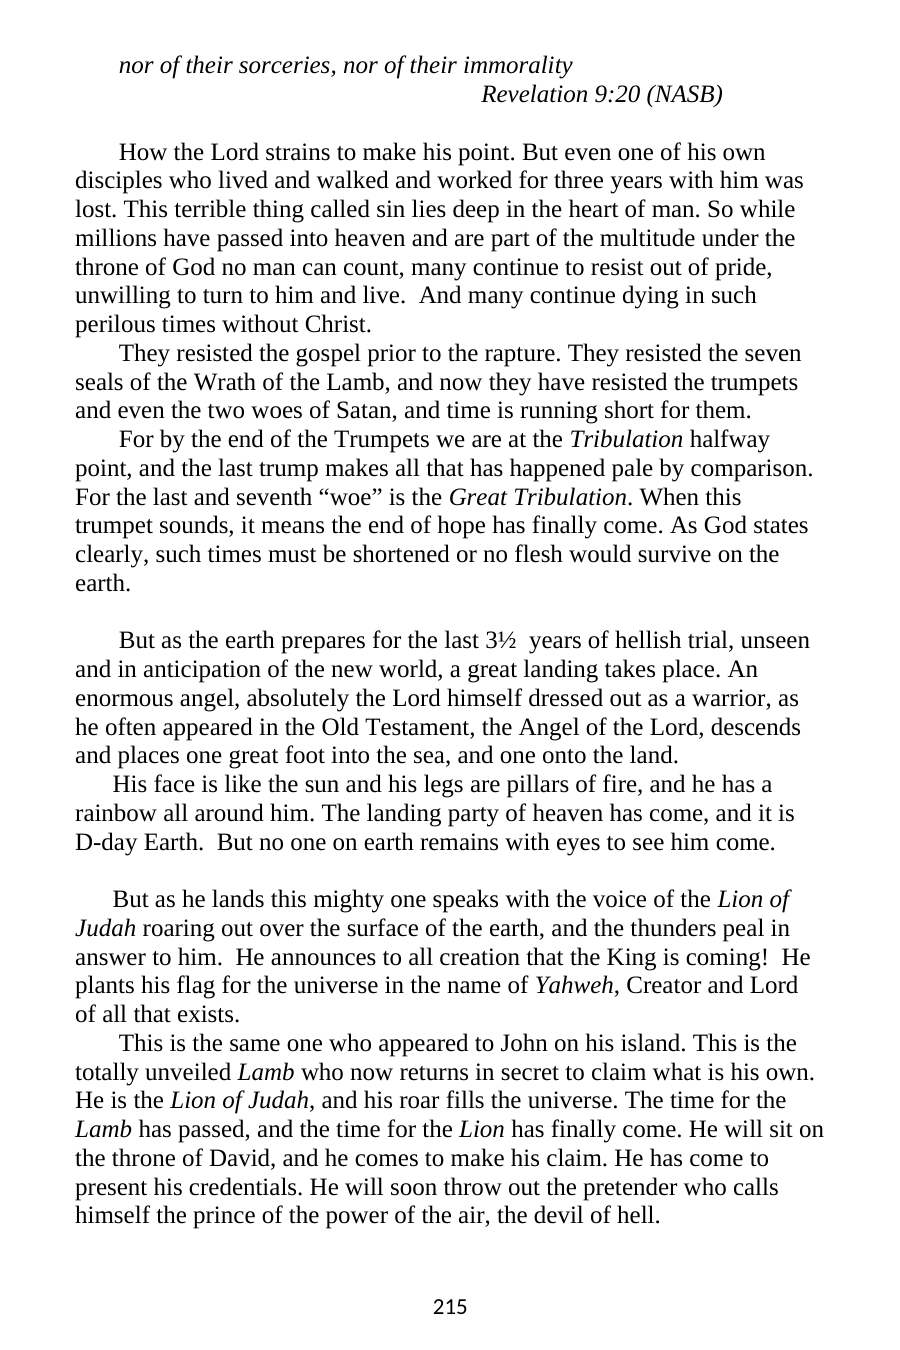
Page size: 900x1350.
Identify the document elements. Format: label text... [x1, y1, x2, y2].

text His face is like the sun and his legs are pillars of fire, and he has a rainbow all around him. The landing party of heaven has come, and it is D-day Earth. But no one on earth remains with eyes to see him come. [75, 769, 825, 856]
text This is the same one who appeared to John on his island. This is the totally unveiled Lamb who now returns in secret to claim what is his own. He is the Lion of Judah, and his roar fills the universe. The time for the Lamb has passed, and the time for the Lion has finally come. He will sit on the throne of David, and he comes to make his claim. He has come to present his credentials. He will soon throw out the pretender who calls himself the prince of the power of the air, the devil of hell. [75, 1028, 825, 1229]
text But as the earth prepares for the last 3½ years of hellish trial, unseen and in anticipation of the new world, a great landing takes place. An enormous angel, absolutely the Lord himself dressed out as a warrior, as he often appeared in the Old Testament, the Angel of the Lord, descends and places one great foot into the sea, and one onto the land. [75, 626, 825, 769]
text Revelation 9:20 (NASB) [75, 79, 825, 108]
text They resisted the gospel prior to the rapture. They resisted the seven seals of the Wrath of the Lamb, and now they have resisted the trumpets and even the two woes of Satan, and time is running short for them. [75, 338, 825, 424]
text nor of their sorceries, nor of their immorality [75, 51, 825, 79]
text How the Lord strains to make his point. But even one of his own disciples who lived and walked and worked for three years with him was lost. This terrible thing called sin lies deep in the heart of man. So while millions have passed into heaven and are part of the multitude under the throne of God no man can count, many continue to resist out of pride, unwilling to turn to him and live. And many continue dying in such perilous times without Christ. [75, 137, 825, 338]
text But as he lands this mighty one speaks with the voice of the Lion of Judah roaring out over the surface of the earth, and the thunders peal in answer to him. He announces to all creation that the King is coming! He plants his flag for the universe in the name of Yahweh, Creator and Lord of all that exists. [75, 884, 825, 1028]
text For by the end of the Trumpets we are at the Tribulation halfway point, and the last trump makes all that has happened pale by comparison. For the last and seventh “woe” is the Great Tribulation. When this trumpet sounds, it means the end of hope has finally come. As God states clearly, such times must be shortened or no flesh would survive on the earth. [75, 424, 825, 597]
